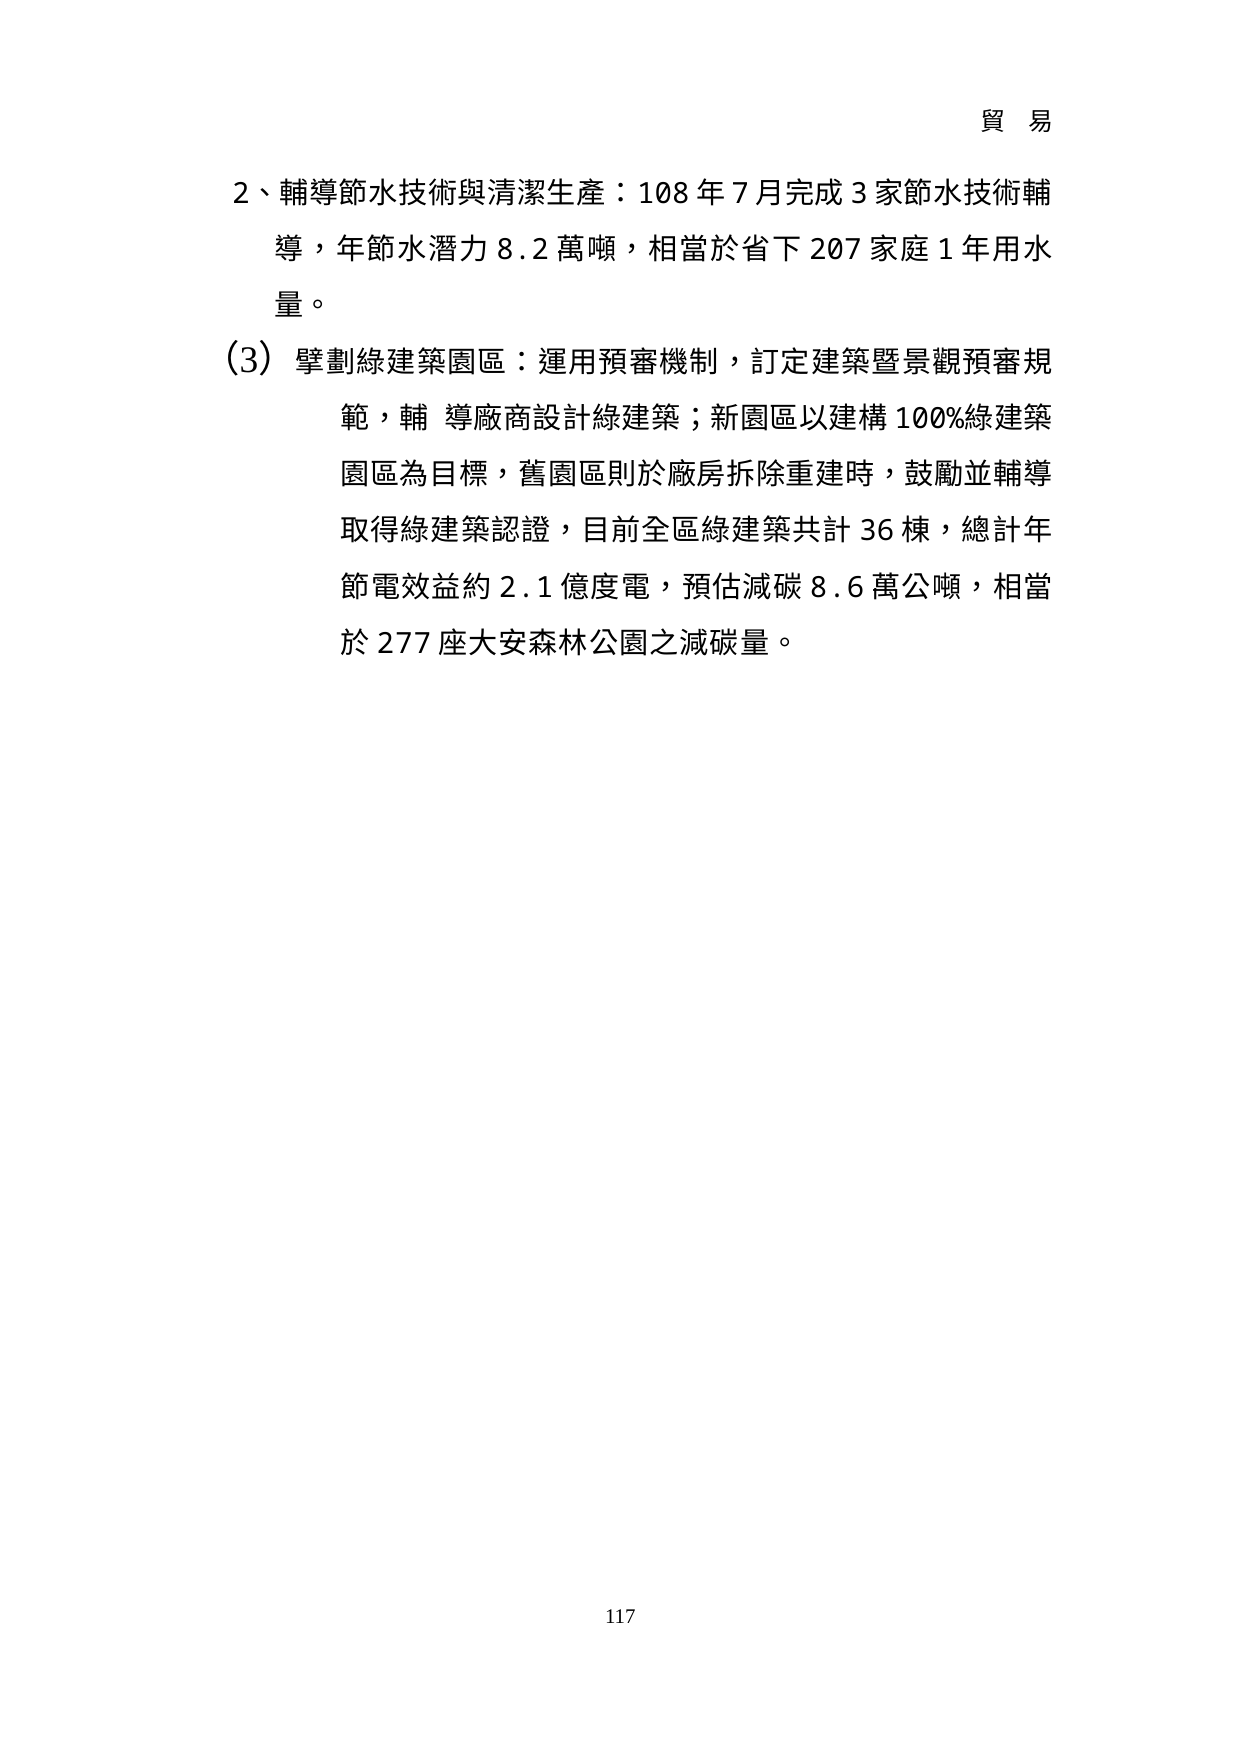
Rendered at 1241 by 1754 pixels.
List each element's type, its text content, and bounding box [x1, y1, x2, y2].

list 擘劃綠建築園區：運用預審機制，訂定建築暨景觀預審規範，輔 導廠商設計綠建築；新園區以建構100%綠建築園區為目標，舊園區則於廠房拆除重建時，鼓勵並輔導取得綠建築認證，目前全區綠建築共計36棟，總計年節電效益約2.1億度電，預估減碳8.6萬公噸，相當於277座大安森林公園之減碳量。 [202, 327, 1053, 664]
text 2、輔導節水技術與清潔生產：108年7月完成3家節水技術輔導，年節水潛力8.2萬噸，相當於省下207家庭1年用水量。 [232, 158, 1053, 327]
